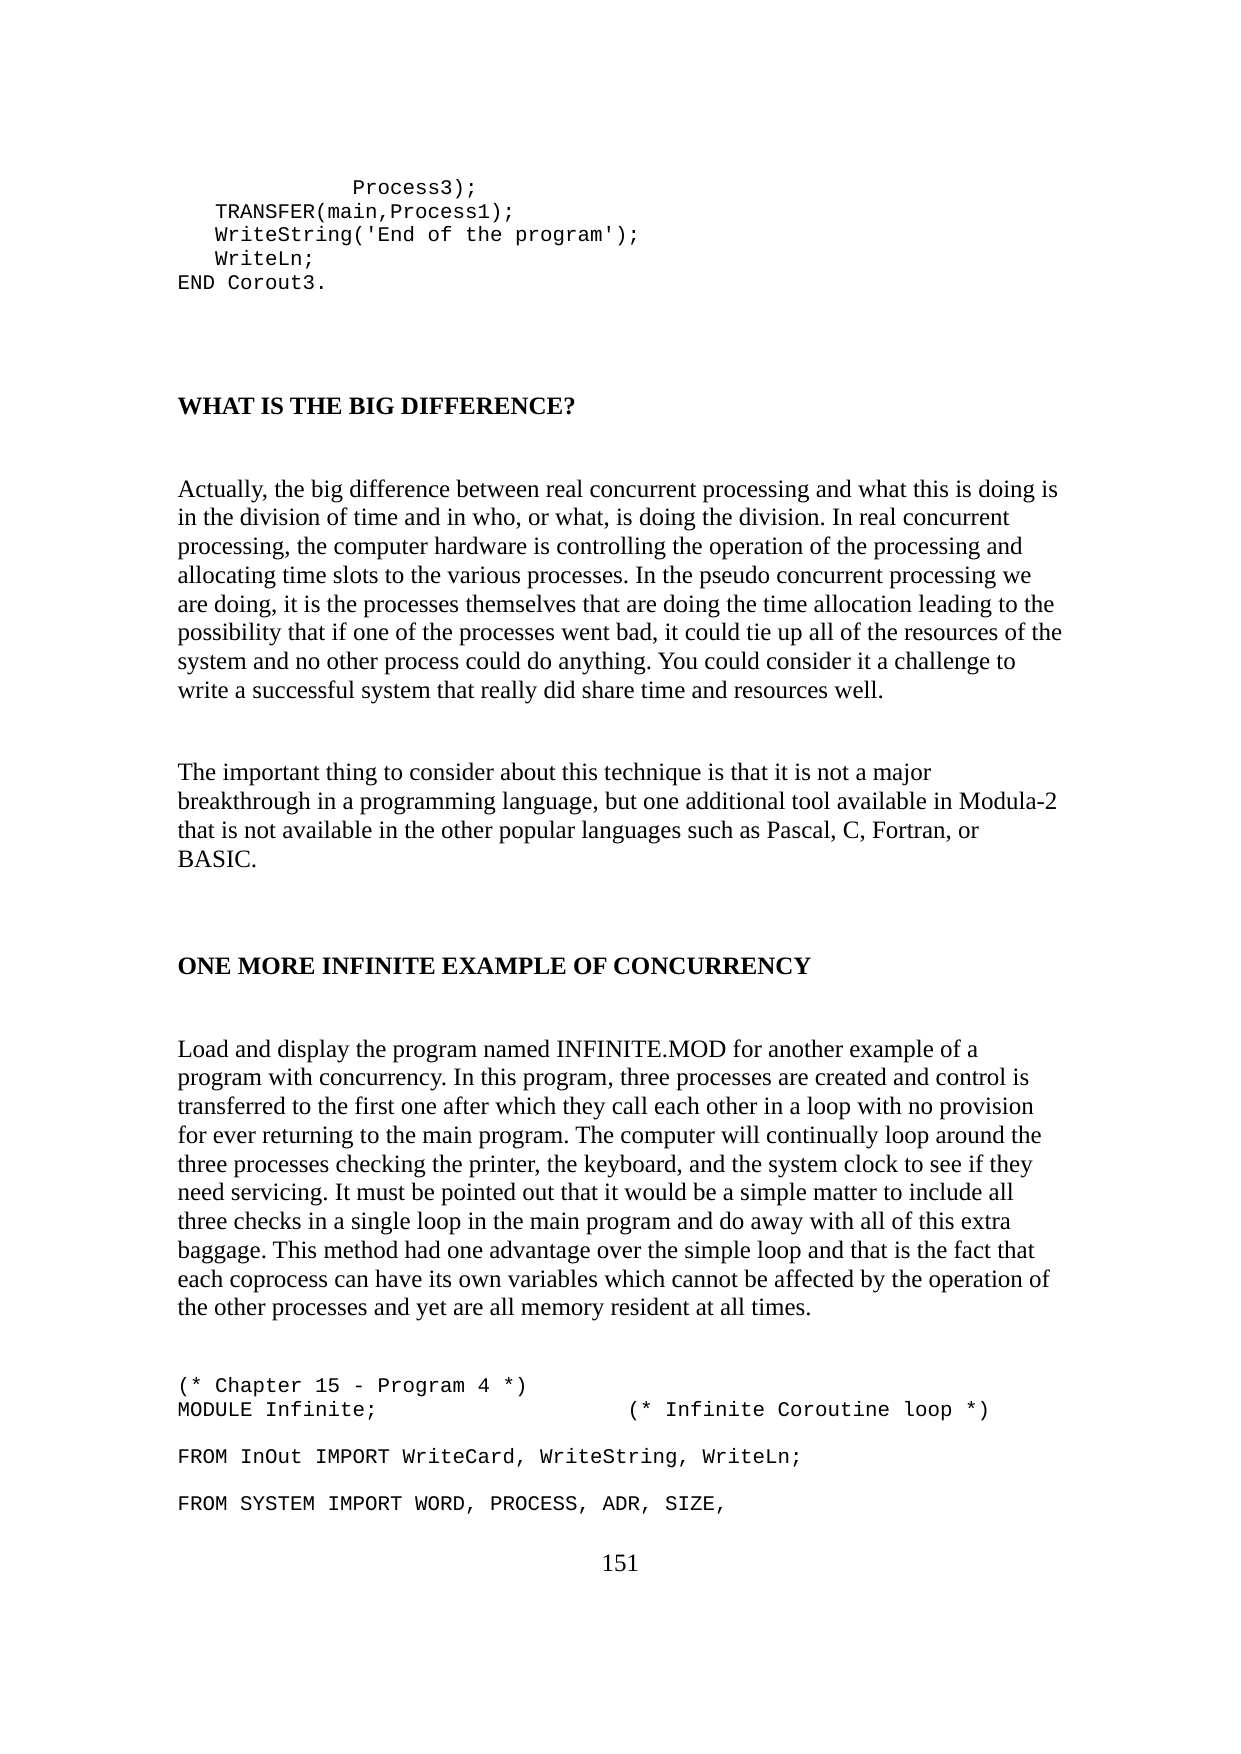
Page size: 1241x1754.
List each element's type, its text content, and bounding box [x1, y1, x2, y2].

text FROM InOut IMPORT WriteCard, WriteString, WriteLn; [177, 1446, 1063, 1469]
text WriteLn; [177, 248, 1063, 272]
text The important thing to consider about this technique is that it is not a major breakthrough in a programming language, but one additional tool available in Modula-2 that is not available in the other popular languages such as Pascal, C, Fortran, or BASIC. [177, 757, 1063, 872]
text END Corout3. [177, 272, 1063, 295]
text TRANSFER(main,Process1); [177, 201, 1063, 224]
text Process3); [177, 177, 1063, 201]
text Actually, the big difference between real concurrent processing and what this is doing is in the division of time and in who, or what, is doing the division. In real concurrent processing, the computer hardware is controlling the operation of the processing and allocating time slots to the various processes. In the pseudo concurrent processing we are doing, it is the processes themselves that are doing the time allocation leading to the possibility that if one of the processes went bad, it could tie up all of the resources of the system and no other process could do anything. You could consider it a challenge to write a successful system that really did share time and resources well. [177, 474, 1063, 704]
text FROM SYSTEM IMPORT WORD, PROCESS, ADR, SIZE, [177, 1493, 1063, 1517]
text WriteString('End of the program'); [177, 224, 1063, 248]
text MODULE Infinite; (* Infinite Coroutine loop *) [177, 1398, 1063, 1422]
text (* Chapter 15 - Program 4 *) [177, 1375, 1063, 1398]
subtitle WHAT IS THE BIG DIFFERENCE? [177, 391, 1063, 420]
subtitle ONE MORE INFINITE EXAMPLE OF CONCURRENCY [177, 951, 1063, 980]
text Load and display the program named INFINITE.MOD for another example of a program with concurrency. In this program, three processes are created and control is transferred to the first one after which they call each other in a loop with no provision for ever returning to the main program. The computer will continually loop around the three processes checking the printer, the keyboard, and the system clock to see if they need servicing. It must be pointed out that it would be a simple matter to include all three checks in a single loop in the main program and do away with all of this extra baggage. This method had one advantage over the simple loop and that is the fact that each coprocess can have its own variables which cannot be affected by the operation of the other processes and yet are all memory resident at all times. [177, 1034, 1063, 1321]
